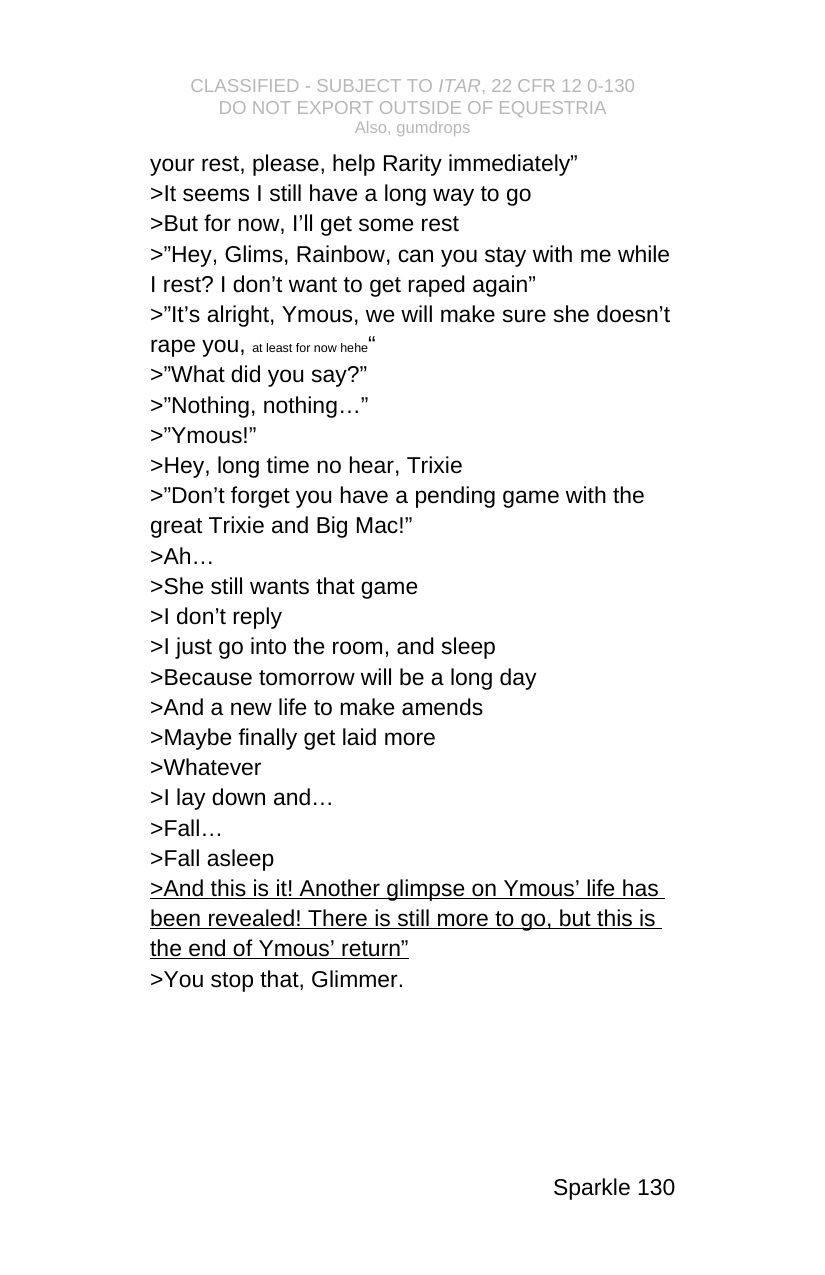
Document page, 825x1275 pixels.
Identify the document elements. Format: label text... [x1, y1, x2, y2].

text >Because tomorrow will be a long day [150, 663, 675, 690]
text >She still wants that game [150, 573, 675, 599]
text >And a new life to make amends [150, 694, 675, 720]
text >It seems I still have a long way to go [150, 180, 675, 207]
text >But for now, I’ll get some rest [150, 210, 675, 237]
text >Maybe finally get laid more [150, 724, 675, 750]
text >Fall asleep [150, 845, 675, 871]
text >”Nothing, nothing…” [150, 392, 675, 418]
text >Whatever [150, 754, 675, 781]
text >Hey, long time no hear, Trixie [150, 452, 675, 478]
text >Ah… [150, 543, 675, 569]
text >”It’s alright, Ymous, we will make sure she doesn’t rape you, at least for now hehe“ [150, 301, 675, 358]
text >”Hey, Glims, Rainbow, can you stay with me while I rest? I don’t want to get raped again” [150, 241, 675, 297]
text >You stop that, Glimmer. [150, 966, 675, 992]
text >”What did you say?” [150, 361, 675, 388]
text >Fall… [150, 814, 675, 841]
text >I just go into the room, and sleep [150, 633, 675, 660]
text >”Ymous!” [150, 422, 675, 448]
text >”Don’t forget you have a pending game with the great Trixie and Big Mac!” [150, 482, 675, 539]
text your rest, please, help Rarity immediately” [150, 150, 675, 176]
text >I lay down and… [150, 784, 675, 811]
text >I don’t reply [150, 603, 675, 629]
text >And this is it! Another glimpse on Ymous’ life has been revealed! There is still more to go, but this is the end of Ymous’ return” [150, 875, 675, 962]
